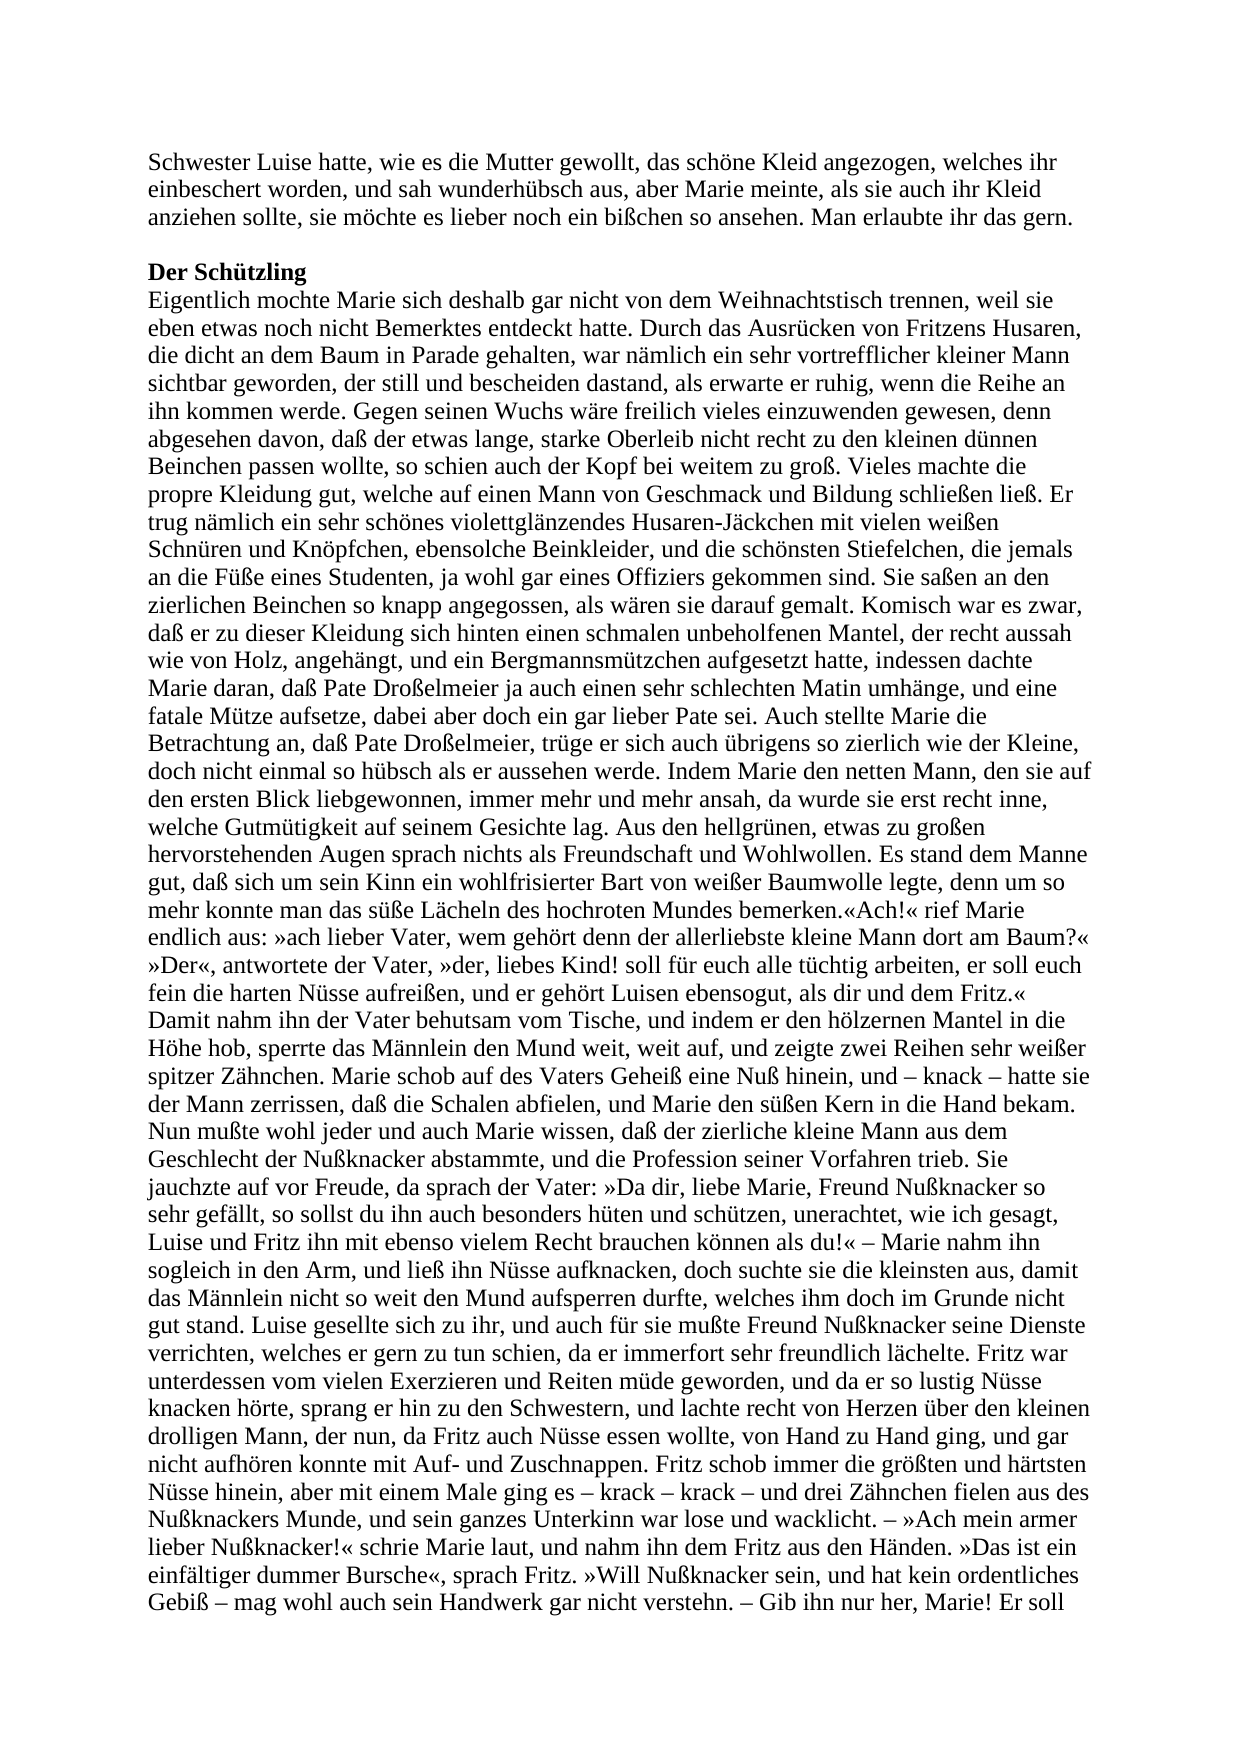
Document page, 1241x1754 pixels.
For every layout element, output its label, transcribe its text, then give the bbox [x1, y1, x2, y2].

text Eigentlich mochte Marie sich deshalb gar nicht von dem Weihnachtstisch trennen, weil sie eben etwas noch nicht Bemerktes entdeckt hatte. Durch das Ausrücken von Fritzens Husaren, die dicht an dem Baum in Parade gehalten, war nämlich ein sehr vortrefflicher kleiner Mann sichtbar geworden, der still und bescheiden dastand, als erwarte er ruhig, wenn die Reihe an ihn kommen werde. Gegen seinen Wuchs wäre freilich vieles einzuwenden gewesen, denn abgesehen davon, daß der etwas lange, starke Oberleib nicht recht zu den kleinen dünnen Beinchen passen wollte, so schien auch der Kopf bei weitem zu groß. Vieles machte die propre Kleidung gut, welche auf einen Mann von Geschmack und Bildung schließen ließ. Er trug nämlich ein sehr schönes violettglänzendes Husaren-Jäckchen mit vielen weißen Schnüren und Knöpfchen, ebensolche Beinkleider, und die schönsten Stiefelchen, die jemals an die Füße eines Studenten, ja wohl gar eines Offiziers gekommen sind. Sie saßen an den zierlichen Beinchen so knapp angegossen, als wären sie darauf gemalt. Komisch war es zwar, daß er zu dieser Kleidung sich hinten einen schmalen unbeholfenen Mantel, der recht aussah wie von Holz, angehängt, und ein Bergmannsmützchen aufgesetzt hatte, indessen dachte Marie daran, daß Pate Droßelmeier ja auch einen sehr schlechten Matin umhänge, und eine fatale Mütze aufsetze, dabei aber doch ein gar lieber Pate sei. Auch stellte Marie die Betrachtung an, daß Pate Droßelmeier, trüge er sich auch übrigens so zierlich wie der Kleine, doch nicht einmal so hübsch als er aussehen werde. Indem Marie den netten Mann, den sie auf den ersten Blick liebgewonnen, immer mehr und mehr ansah, da wurde sie erst recht inne, welche Gutmütigkeit auf seinem Gesichte lag. Aus den hellgrünen, etwas zu großen hervorstehenden Augen sprach nichts als Freundschaft und Wohlwollen. Es stand dem Manne gut, daß sich um sein Kinn ein wohlfrisierter Bart von weißer Baumwolle legte, denn um so mehr konnte man das süße Lächeln des hochroten Mundes bemerken.«Ach!« rief Marie endlich aus: »ach lieber Vater, wem gehört denn der allerliebste kleine Mann dort am Baum?« »Der«, antwortete der Vater, »der, liebes Kind! soll für euch alle tüchtig arbeiten, er soll euch fein die harten Nüsse aufreißen, und er gehört Luisen ebensogut, als dir und dem Fritz.« Damit nahm ihn der Vater behutsam vom Tische, und indem er den hölzernen Mantel in die Höhe hob, sperrte das Männlein den Mund weit, weit auf, und zeigte zwei Reihen sehr weißer spitzer Zähnchen. Marie schob auf des Vaters Geheiß eine Nuß hinein, und – knack – hatte sie der Mann zerrissen, daß die Schalen abfielen, und Marie den süßen Kern in die Hand bekam. Nun mußte wohl jeder und auch Marie wissen, daß der zierliche kleine Mann aus dem Geschlecht der Nußknacker abstammte, und die Profession seiner Vorfahren trieb. Sie jauchzte auf vor Freude, da sprach der Vater: »Da dir, liebe Marie, Freund Nußknacker so sehr gefällt, so sollst du ihn auch besonders hüten und schützen, unerachtet, wie ich gesagt, Luise und Fritz ihn mit ebenso vielem Recht brauchen können als du!« – Marie nahm ihn sogleich in den Arm, und ließ ihn Nüsse aufknacken, doch suchte sie die kleinsten aus, damit das Männlein nicht so weit den Mund aufsperren durfte, welches ihm doch im Grunde nicht gut stand. Luise gesellte sich zu ihr, und auch für sie mußte Freund Nußknacker seine Dienste verrichten, welches er gern zu tun schien, da er immerfort sehr freundlich lächelte. Fritz war unterdessen vom vielen Exerzieren und Reiten müde geworden, und da er so lustig Nüsse knacken hörte, sprang er hin zu den Schwestern, und lachte recht von Herzen über den kleinen drolligen Mann, der nun, da Fritz auch Nüsse essen wollte, von Hand zu Hand ging, und gar nicht aufhören konnte mit Auf- und Zuschnappen. Fritz schob immer die größten und härtsten Nüsse hinein, aber mit einem Male ging es – krack – krack – und drei Zähnchen fielen aus des Nußknackers Munde, und sein ganzes Unterkinn war lose und wacklicht. – »Ach mein armer lieber Nußknacker!« schrie Marie laut, und nahm ihn dem Fritz aus den Händen. »Das ist ein einfältiger dummer Bursche«, sprach Fritz. »Will Nußknacker sein, und hat kein ordentliches Gebiß – mag wohl auch sein Handwerk gar nicht verstehn. – Gib ihn nur her, Marie! Er soll [148, 286, 1092, 1616]
text Schwester Luise hatte, wie es die Mutter gewollt, das schöne Kleid angezogen, welches ihr einbeschert worden, und sah wunderhübsch aus, aber Marie meinte, als sie auch ihr Kleid anziehen sollte, sie möchte es lieber noch ein bißchen so ansehen. Man erlaubte ihr das gern. [148, 148, 1092, 231]
subtitle Der Schützling [148, 258, 1092, 286]
